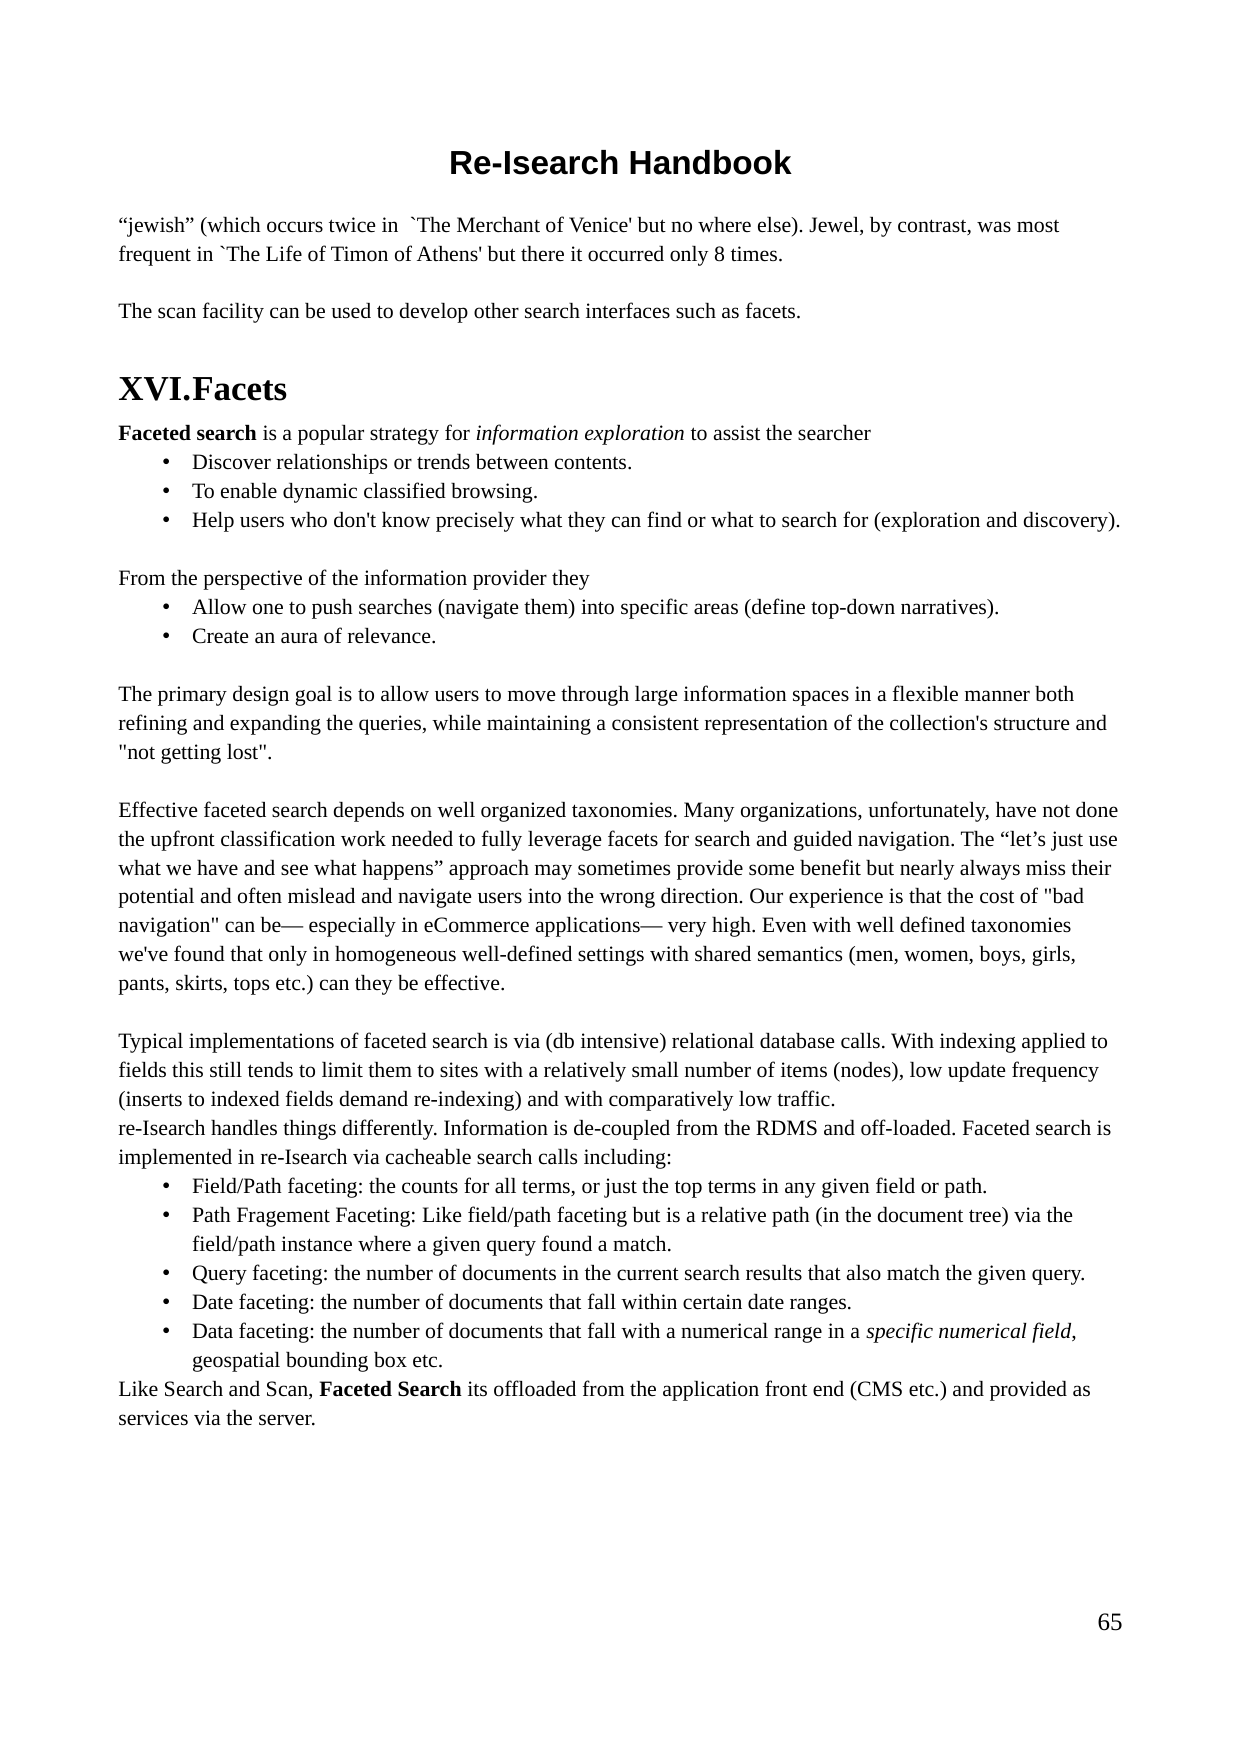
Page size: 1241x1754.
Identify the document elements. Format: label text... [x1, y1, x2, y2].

list Date faceting: the number of documents that fall within certain date ranges. [162, 1289, 1122, 1314]
text Typical implementations of faceted search is via (db intensive) relational database calls. With indexing applied to fields this still tends to limit them to sites with a relatively small number of items (nodes), low update frequency (inserts to indexed fields demand re-indexing) and with comparatively low traffic. [118, 1028, 1122, 1111]
list Help users who don't know precisely what they can find or what to search for (exploration and discovery). [162, 507, 1122, 532]
text Faceted search is a popular strategy for information exploration to assist the searcher [118, 420, 1122, 445]
text The scan facility can be used to develop other search interfaces such as facets. [118, 298, 1122, 324]
list Allow one to push searches (navigate them) into specific areas (define top-down narratives). [162, 594, 1122, 619]
list Query faceting: the number of documents in the current search results that also match the given query. [162, 1260, 1122, 1285]
list Create an aura of relevance. [162, 623, 1122, 648]
text Effective faceted search depends on well organized taxonomies. Many organizations, unfortunately, have not done the upfront classification work needed to fully leverage facets for search and guided navigation. The “let’s just use what we have and see what happens” approach may sometimes provide some benefit but nearly always miss their potential and often mislead and navigate users into the wrong direction. Our experience is that the cost of "bad navigation" can be— especially in eCommerce applications— very high. Even with well defined taxonomies we've found that only in homogeneous well-defined settings with shared semantics (men, women, boys, girls, pants, skirts, tops etc.) can they be effective. [118, 768, 1122, 996]
subtitle Facets [118, 367, 1122, 408]
text From the perspective of the information provider they [118, 565, 1122, 590]
list Data faceting: the number of documents that fall with a numerical range in a specific numerical field, geospatial bounding box etc. [162, 1318, 1122, 1372]
text The primary design goal is to allow users to move through large information spaces in a flexible manner both refining and expanding the queries, while maintaining a consistent representation of the collection's structure and "not getting lost". [118, 681, 1122, 764]
text Like Search and Scan, Faceted Search its offloaded from the application front end (CMS etc.) and provided as services via the server. [118, 1376, 1122, 1430]
list Path Fragement Faceting: Like field/path faceting but is a relative path (in the document tree) via the field/path instance where a given query found a match. [162, 1202, 1122, 1256]
text “jewish” (which occurs twice in `The Merchant of Venice' but no where else). Jewel, by contrast, was most frequent in `The Life of Timon of Athens' but there it occurred only 8 times. [118, 212, 1122, 266]
text re-Isearch handles things differently. Information is de-coupled from the RDMS and off-loaded. Faceted search is implemented in re-Isearch via cacheable search calls including: [118, 1115, 1122, 1169]
list To enable dynamic classified browsing. [162, 478, 1122, 503]
list Field/Path faceting: the counts for all terms, or just the top terms in any given field or path. [162, 1173, 1122, 1198]
list Discover relationships or trends between contents. [162, 449, 1122, 474]
